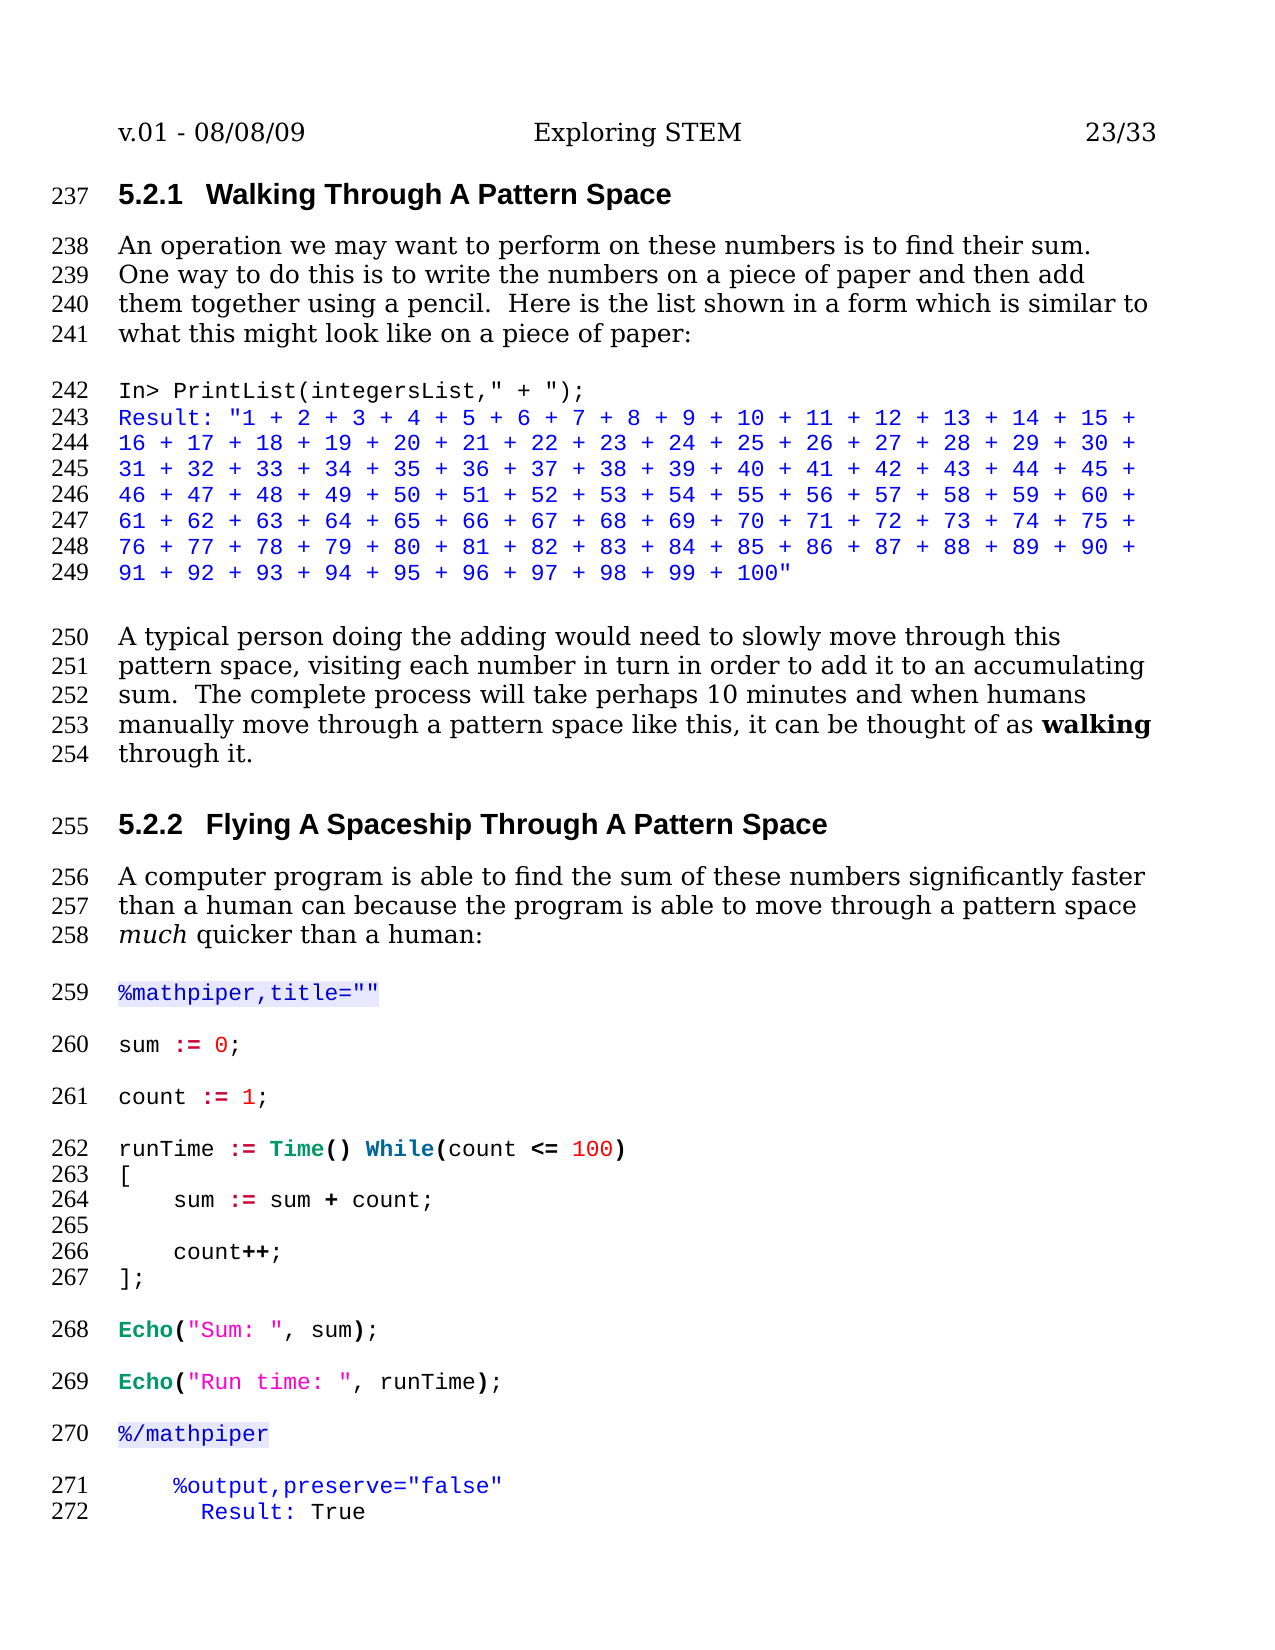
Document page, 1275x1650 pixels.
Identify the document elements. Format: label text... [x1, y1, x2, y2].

text sum := sum + count; [118, 1189, 1157, 1215]
subtitle Flying A Spaceship Through A Pattern Space [118, 807, 1157, 841]
text ]; [118, 1267, 1157, 1293]
text Result: True [118, 1500, 1157, 1526]
text %/mathpiper [118, 1422, 1157, 1448]
text Echo("Sum: ", sum); [118, 1318, 1157, 1344]
text A computer program is able to find the sum of these numbers significantly faster than a human can because the program is able to move through a pattern space much quicker than a human: [118, 862, 1157, 949]
text %mathpiper,title="" [118, 981, 1157, 1007]
text A typical person doing the adding would need to slowly move through this pattern space, visiting each number in turn in order to add it to an accumulating sum. The complete process will take perhaps 10 minutes and when humans manually move through a pattern space like this, it can be thought of as walking through it. [118, 622, 1157, 768]
text runTime := Time() While(count <= 100) [118, 1137, 1157, 1163]
text [ [118, 1163, 1157, 1189]
subtitle Walking Through A Pattern Space [118, 177, 1157, 210]
text Echo("Run time: ", runTime); [118, 1370, 1157, 1396]
text In> PrintList(integersList," + "); [118, 380, 1157, 406]
text %output,preserve="false" [118, 1474, 1157, 1500]
text count := 1; [118, 1085, 1157, 1111]
text Result: "1 + 2 + 3 + 4 + 5 + 6 + 7 + 8 + 9 + 10 + 11 + 12 + 13 + 14 + 15 + 16 + 17 + 18 + 19 + 20 + 21 + 22 + 23 + 24 + 25 + 26 + 27 + 28 + 29 + 30 + 31 + 32 + 33 + 34 + 35 + 36 + 37 + 38 + 39 + 40 + 41 + 42 + 43 + 44 + 45 + 46 + 47 + 48 + 49 + 50 + 51 + 52 + 53 + 54 + 55 + 56 + 57 + 58 + 59 + 60 + 61 + 62 + 63 + 64 + 65 + 66 + 67 + 68 + 69 + 70 + 71 + 72 + 73 + 74 + 75 + 76 + 77 + 78 + 79 + 80 + 81 + 82 + 83 + 84 + 85 + 86 + 87 + 88 + 89 + 90 + 91 + 92 + 93 + 94 + 95 + 96 + 97 + 98 + 99 + 100" [118, 406, 1157, 587]
text An operation we may want to perform on these numbers is to find their sum. One way to do this is to write the numbers on a piece of paper and then add them together using a pencil. Here is the list shown in a form which is similar to what this might look like on a piece of paper: [118, 231, 1157, 348]
text sum := 0; [118, 1033, 1157, 1059]
text count++; [118, 1241, 1157, 1267]
